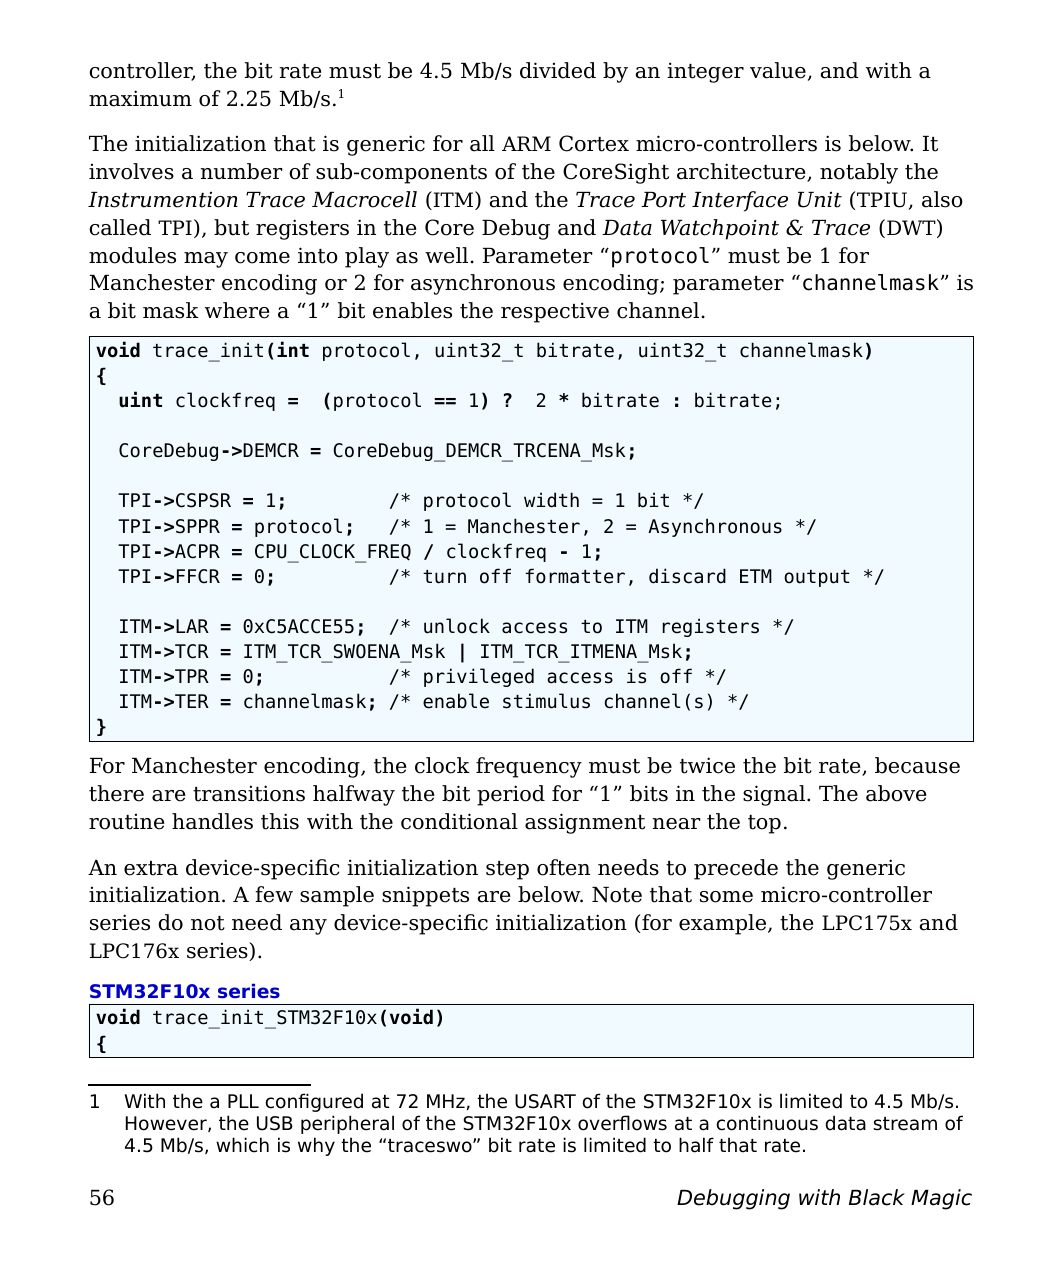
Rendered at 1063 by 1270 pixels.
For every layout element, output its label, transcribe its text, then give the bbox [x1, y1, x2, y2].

text controller, the bit rate must be 4.5 Mb/s divided by an integer value, and with a maximum of 2.25 Mb/s. [88, 59, 974, 111]
text { [90, 1028, 973, 1057]
text ITM->TER = channelmask; /* enable stimulus channel(s) */ [90, 687, 973, 712]
text void trace_init_STM32F10x(void) [90, 1005, 973, 1028]
text The initialization that is generic for all ARM Cortex micro-controllers is below. It involves a number of sub-components of the CoreSight architecture, notably the Instrumention Trace Macrocell (ITM) and the Trace Port Interface Unit (TPIU, also called TPI), but registers in the Core Debug and Data Watchpoint & Trace (DWT) modules may come into play as well. Parameter “protocol” must be 1 for Manchester encoding or 2 for asynchronous encoding; parameter “channelmask” is a bit mask where a “1” bit enables the respective channel. [88, 132, 974, 323]
text With the a PLL configured at 72 MHz, the USART of the STM32F10x is limited to 4.5 Mb/s. However, the USB peripheral of the STM32F10x overflows at a continuous data stream of 4.5 Mb/s, which is why the “traceswo” bit rate is limited to half that rate. [88, 1091, 974, 1157]
text For Manchester encoding, the clock frequency must be twice the bit rate, because there are transitions halfway the bit period for “1” bits in the signal. The above routine handles this with the conditional assignment near the top. [88, 754, 974, 834]
text TPI->CSPSR = 1; /* protocol width = 1 bit */ [90, 487, 973, 512]
text An extra device-specific initialization step often needs to precede the generic initialization. A few sample snippets are below. Note that some micro-controller series do not need any device-specific initialization (for example, the LPC175x and LPC176x series). [88, 856, 974, 963]
text TPI->SPPR = protocol; /* 1 = Manchester, 2 = Asynchronous */ [90, 512, 973, 537]
text CoreDebug->DEMCR = CoreDebug_DEMCR_TRCENA_Msk; [90, 436, 973, 461]
subtitle STM32F10x series [88, 982, 974, 1003]
text ITM->LAR = 0xC5ACCE55; /* unlock access to ITM registers */ [90, 612, 973, 637]
text ITM->TPR = 0; /* privileged access is off */ [90, 662, 973, 687]
text TPI->FFCR = 0; /* turn off formatter, discard ETM output */ [90, 562, 973, 587]
text ITM->TCR = ITM_TCR_SWOENA_Msk | ITM_TCR_ITMENA_Msk; [90, 637, 973, 662]
text { [90, 361, 973, 386]
text } [90, 712, 973, 741]
text uint clockfreq = (protocol == 1) ? 2 * bitrate : bitrate; [90, 386, 973, 411]
text void trace_init(int protocol, uint32_t bitrate, uint32_t channelmask) [90, 337, 973, 361]
text TPI->ACPR = CPU_CLOCK_FREQ / clockfreq - 1; [90, 537, 973, 562]
